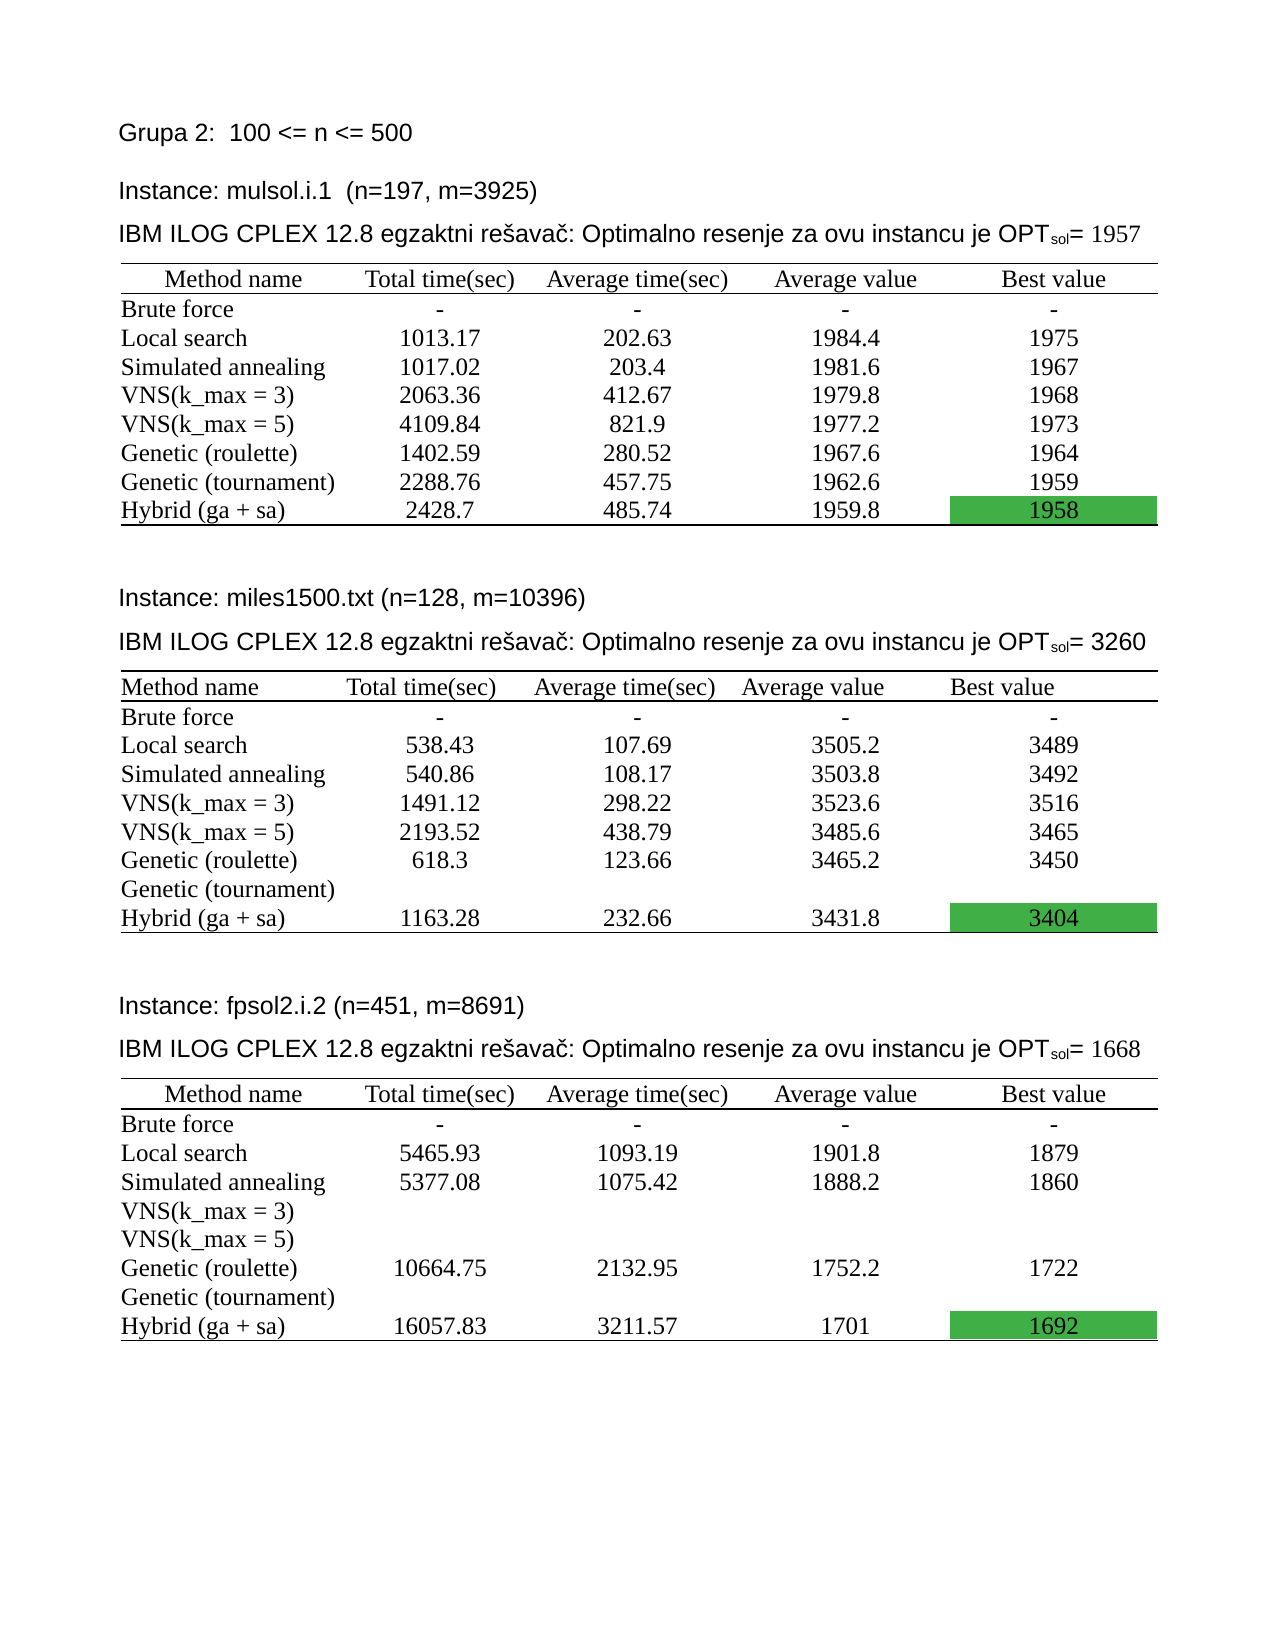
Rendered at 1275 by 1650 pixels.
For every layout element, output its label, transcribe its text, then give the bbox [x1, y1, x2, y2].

table_cell 1967.6 [741, 438, 950, 467]
table_cell 457.75 [534, 467, 741, 496]
table_cell [534, 1196, 741, 1224]
text IBM ILOG CPLEX 12.8 egzaktni rešavač: Optimalno resenje za ovu instancu je OPTsol= 1957 [118, 219, 1157, 248]
table_cell 1962.6 [741, 467, 950, 496]
table_cell VNS(k_max = 3) [121, 788, 346, 817]
table_cell 3523.6 [741, 788, 950, 817]
table_cell 108.17 [534, 759, 741, 788]
table_cell 3404 [950, 903, 1157, 932]
table_header Average value [741, 264, 950, 293]
table_cell [741, 1282, 950, 1311]
table_cell 3492 [950, 759, 1157, 788]
table_cell 280.52 [534, 438, 741, 467]
table_cell 1979.8 [741, 381, 950, 409]
table_cell Brute force [121, 294, 346, 323]
table_cell 1701 [741, 1311, 950, 1339]
table_cell 1752.2 [741, 1253, 950, 1282]
table_cell [534, 874, 741, 903]
table_cell 538.43 [346, 731, 533, 759]
table_cell - [950, 1110, 1157, 1138]
table_cell 5377.08 [346, 1167, 533, 1196]
table_cell Hybrid (ga + sa) [121, 903, 346, 932]
table_cell 1491.12 [346, 788, 533, 817]
table_header Method name [121, 264, 346, 293]
table_cell Local search [121, 323, 346, 352]
table_cell VNS(k_max = 5) [121, 817, 346, 846]
table_cell [534, 1225, 741, 1253]
table_cell 3503.8 [741, 759, 950, 788]
table_cell 1901.8 [741, 1138, 950, 1167]
table_cell 123.66 [534, 846, 741, 874]
table_cell [741, 1225, 950, 1253]
table_cell 3485.6 [741, 817, 950, 846]
text Instance: mulsol.i.1 (n=197, m=3925) [118, 176, 1157, 204]
table_cell 1879 [950, 1138, 1157, 1167]
table_cell 1958 [950, 496, 1157, 524]
table_cell [346, 1196, 533, 1224]
table_cell 412.67 [534, 381, 741, 409]
table_cell [950, 1282, 1157, 1311]
text IBM ILOG CPLEX 12.8 egzaktni rešavač: Optimalno resenje za ovu instancu je OPTsol= 3260 [118, 627, 1157, 655]
table_cell 3465 [950, 817, 1157, 846]
table_cell 1977.2 [741, 409, 950, 438]
table_cell - [534, 702, 741, 731]
table_cell VNS(k_max = 3) [121, 1196, 346, 1224]
table_cell 1959 [950, 467, 1157, 496]
table_cell 16057.83 [346, 1311, 533, 1339]
table_cell Genetic (roulette) [121, 846, 346, 874]
table_cell Genetic (tournament) [121, 874, 346, 903]
table_header Method name [121, 1079, 346, 1108]
table_cell VNS(k_max = 5) [121, 409, 346, 438]
table_header Average time(sec) [534, 1079, 741, 1108]
table_header Total time(sec) [346, 1079, 533, 1108]
table_cell 3431.8 [741, 903, 950, 932]
table_cell 1402.59 [346, 438, 533, 467]
table_cell VNS(k_max = 3) [121, 381, 346, 409]
table_cell Hybrid (ga + sa) [121, 496, 346, 524]
table_cell - [950, 702, 1157, 731]
table_cell 232.66 [534, 903, 741, 932]
table_cell - [741, 1110, 950, 1138]
text Instance: fpsol2.i.2 (n=451, m=8691) [118, 991, 1157, 1020]
table_cell 2193.52 [346, 817, 533, 846]
table_cell Hybrid (ga + sa) [121, 1311, 346, 1339]
table_cell Local search [121, 1138, 346, 1167]
table_cell [534, 1282, 741, 1311]
table_cell 202.63 [534, 323, 741, 352]
table_cell 4109.84 [346, 409, 533, 438]
table_cell [346, 1225, 533, 1253]
table_cell 3465.2 [741, 846, 950, 874]
table_cell 1888.2 [741, 1167, 950, 1196]
table_cell 2063.36 [346, 381, 533, 409]
table_cell 540.86 [346, 759, 533, 788]
table_cell 2428.7 [346, 496, 533, 524]
table_cell [950, 874, 1157, 903]
table_cell Genetic (tournament) [121, 467, 346, 496]
table_cell 298.22 [534, 788, 741, 817]
table_cell Genetic (tournament) [121, 1282, 346, 1311]
table_header Best value [950, 672, 1157, 700]
table_cell 438.79 [534, 817, 741, 846]
table_cell VNS(k_max = 5) [121, 1225, 346, 1253]
table_cell 203.4 [534, 352, 741, 381]
table_cell Local search [121, 731, 346, 759]
table_cell - [534, 1110, 741, 1138]
table_cell 1013.17 [346, 323, 533, 352]
table_cell 1722 [950, 1253, 1157, 1282]
table_header Average value [741, 1079, 950, 1108]
table_cell - [741, 702, 950, 731]
text Instance: miles1500.txt (n=128, m=10396) [118, 583, 1157, 612]
table_cell Brute force [121, 702, 346, 731]
table_cell [950, 1196, 1157, 1224]
text Grupa 2: 100 <= n <= 500 [118, 118, 1157, 147]
table_cell [346, 874, 533, 903]
table_cell Brute force [121, 1110, 346, 1138]
table_header Average time(sec) [534, 264, 741, 293]
text IBM ILOG CPLEX 12.8 egzaktni rešavač: Optimalno resenje za ovu instancu je OPTsol= 1668 [118, 1034, 1157, 1063]
table_cell 2132.95 [534, 1253, 741, 1282]
table_cell [950, 1225, 1157, 1253]
table_cell 3450 [950, 846, 1157, 874]
table_cell 1093.19 [534, 1138, 741, 1167]
table_cell Simulated annealing [121, 759, 346, 788]
table_header Best value [950, 264, 1157, 293]
table_cell 3211.57 [534, 1311, 741, 1339]
table_cell [346, 1282, 533, 1311]
table_cell - [346, 294, 533, 323]
table_cell [741, 874, 950, 903]
table_cell 1981.6 [741, 352, 950, 381]
table_cell [741, 1196, 950, 1224]
table_cell 618.3 [346, 846, 533, 874]
table_header Average value [741, 672, 950, 700]
table_cell - [741, 294, 950, 323]
table_header Total time(sec) [346, 264, 533, 293]
table_cell 10664.75 [346, 1253, 533, 1282]
table_header Method name [121, 672, 346, 700]
table_cell 3489 [950, 731, 1157, 759]
table_header Average time(sec) [534, 672, 741, 700]
table_cell 821.9 [534, 409, 741, 438]
table_cell 107.69 [534, 731, 741, 759]
table_cell - [346, 1110, 533, 1138]
table_cell - [346, 702, 533, 731]
table_cell 1973 [950, 409, 1157, 438]
table_cell 1692 [950, 1311, 1157, 1339]
table_cell 1163.28 [346, 903, 533, 932]
table_cell Genetic (roulette) [121, 1253, 346, 1282]
table_cell 3516 [950, 788, 1157, 817]
table_cell 2288.76 [346, 467, 533, 496]
table_cell 1959.8 [741, 496, 950, 524]
table_header Total time(sec) [346, 672, 533, 700]
table_cell 1975 [950, 323, 1157, 352]
table_cell - [534, 294, 741, 323]
table_cell 1984.4 [741, 323, 950, 352]
table_cell 1017.02 [346, 352, 533, 381]
table_header Best value [950, 1079, 1157, 1108]
table_cell 5465.93 [346, 1138, 533, 1167]
table_cell Simulated annealing [121, 352, 346, 381]
table_cell 1968 [950, 381, 1157, 409]
table_cell 485.74 [534, 496, 741, 524]
table_cell 1860 [950, 1167, 1157, 1196]
table_cell 1967 [950, 352, 1157, 381]
table_cell 1964 [950, 438, 1157, 467]
table_cell 3505.2 [741, 731, 950, 759]
table_cell Simulated annealing [121, 1167, 346, 1196]
table_cell - [950, 294, 1157, 323]
table_cell Genetic (roulette) [121, 438, 346, 467]
table_cell 1075.42 [534, 1167, 741, 1196]
